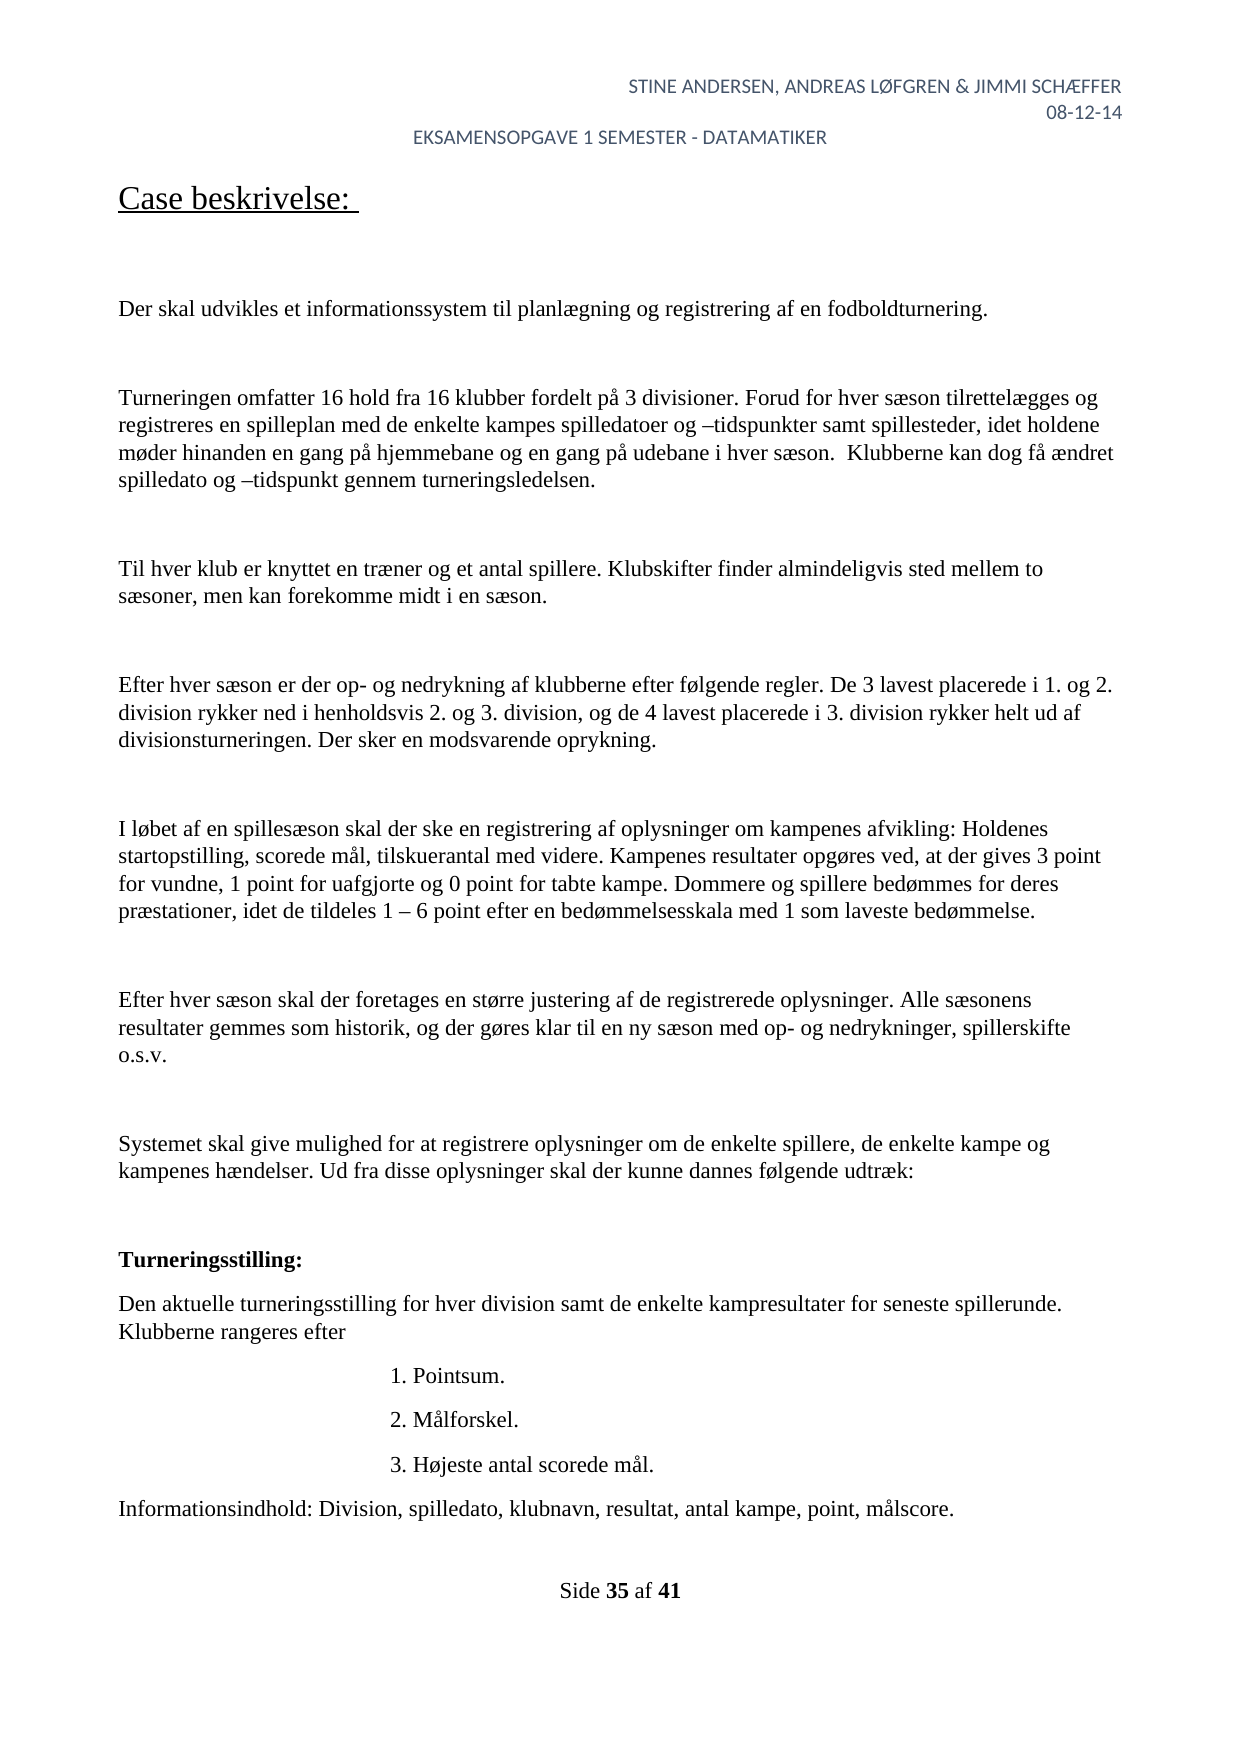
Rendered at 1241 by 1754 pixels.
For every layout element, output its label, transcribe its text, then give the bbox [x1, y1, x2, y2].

text Til hver klub er knyttet en træner og et antal spillere. Klubskifter finder almindeligvis sted mellem to sæsoner, men kan forekomme midt i en sæson. [118, 555, 1122, 609]
text Case beskrivelse: [118, 178, 1122, 216]
text Efter hver sæson skal der foretages en større justering af de registrerede oplysninger. Alle sæsonens resultater gemmes som historik, og der gøres klar til en ny sæson med op- og nedrykninger, spillerskifte o.s.v. [118, 986, 1122, 1068]
text Systemet skal give mulighed for at registrere oplysninger om de enkelte spillere, de enkelte kampe og kampenes hændelser. Ud fra disse oplysninger skal der kunne dannes følgende udtræk: [118, 1130, 1122, 1184]
text 1. Pointsum. [118, 1362, 1122, 1388]
text 2. Målforskel. [118, 1406, 1122, 1433]
text Efter hver sæson er der op- og nedrykning af klubberne efter følgende regler. De 3 lavest placerede i 1. og 2. division rykker ned i henholdsvis 2. og 3. division, og de 4 lavest placerede i 3. division rykker helt ud af divisionsturneringen. Der sker en modsvarende oprykning. [118, 671, 1122, 753]
text I løbet af en spillesæson skal der ske en registrering af oplysninger om kampenes afvikling: Holdenes startopstilling, scorede mål, tilskuerantal med videre. Kampenes resultater opgøres ved, at der gives 3 point for vundne, 1 point for uafgjorte og 0 point for tabte kampe. Dommere og spillere bedømmes for deres præstationer, idet de tildeles 1 – 6 point efter en bedømmelsesskala med 1 som laveste bedømmelse. [118, 815, 1122, 924]
text Der skal udvikles et informationssystem til planlægning og registrering af en fodboldturnering. [118, 295, 1122, 321]
text 3. Højeste antal scorede mål. [118, 1451, 1122, 1477]
text Turneringen omfatter 16 hold fra 16 klubber fordelt på 3 divisioner. Forud for hver sæson tilrettelægges og registreres en spilleplan med de enkelte kampes spilledatoer og –tidspunkter samt spillesteder, idet holdene møder hinanden en gang på hjemmebane og en gang på udebane i hver sæson. Klubberne kan dog få ændret spilledato og –tidspunkt gennem turneringsledelsen. [118, 383, 1122, 493]
text Informationsindhold: Division, spilledato, klubnavn, resultat, antal kampe, point, målscore. [118, 1495, 1122, 1521]
text Turneringsstilling: [118, 1246, 1122, 1272]
text Den aktuelle turneringsstilling for hver division samt de enkelte kampresultater for seneste spillerunde. Klubberne rangeres efter [118, 1290, 1122, 1344]
